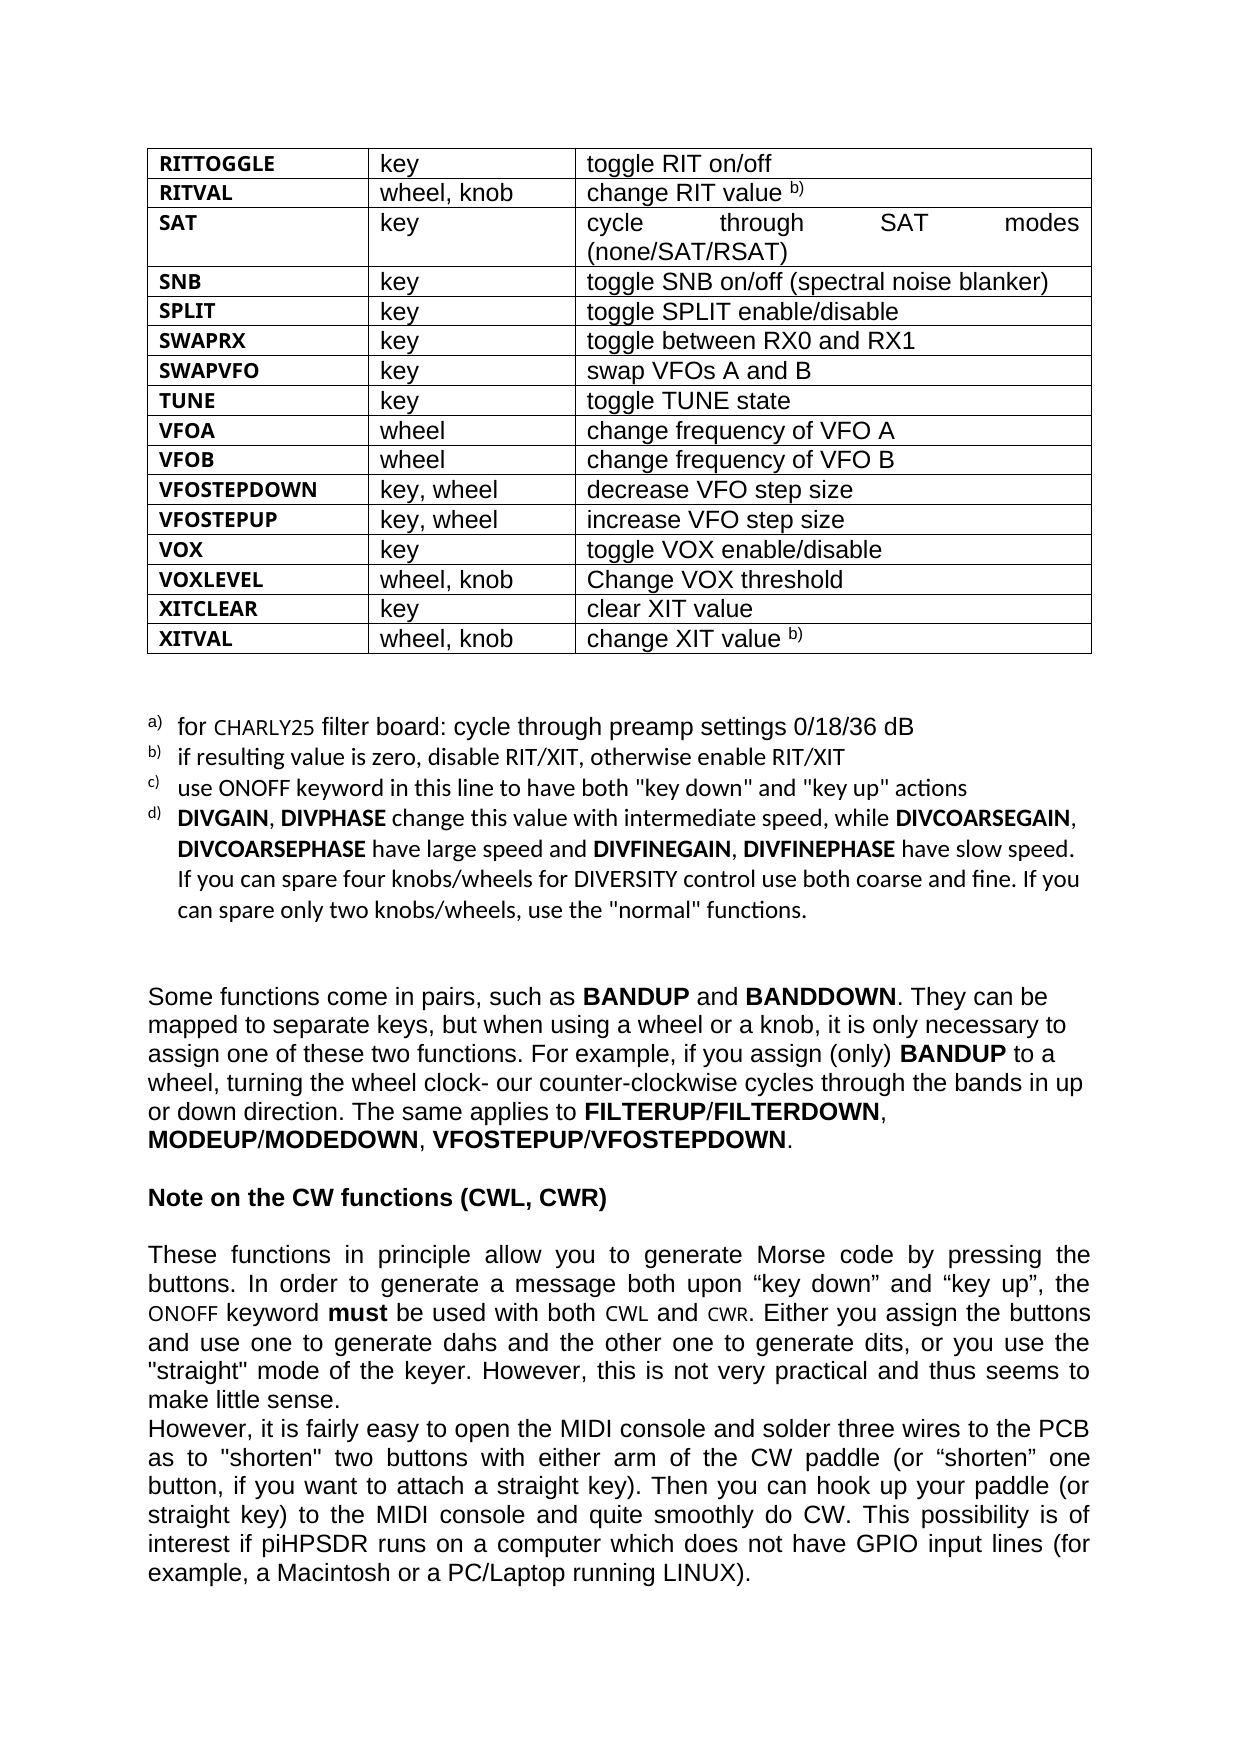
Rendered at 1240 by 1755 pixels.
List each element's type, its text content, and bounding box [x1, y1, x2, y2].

table_cell swap VFOs A and B [576, 356, 1091, 385]
table_cell key [369, 297, 575, 325]
table_cell SNB [148, 267, 368, 296]
table_cell wheel, knob [369, 565, 575, 593]
text Some functions come in pairs, such as BANDUP and BANDDOWN. They can be mapped to separate keys, but when using a wheel or a knob, it is only necessary to assign one of these two functions. For example, if you assign (only) BANDUP to a wheel, turning the wheel clock- our counter-clockwise cycles through the bands in up or down direction. The same applies to FILTERUP/FILTERDOWN, MODEUP/MODEDOWN, VFOSTEPUP/VFOSTEPDOWN. [148, 982, 1092, 1154]
table_cell change frequency of VFO B [576, 446, 1091, 474]
table_cell toggle SPLIT enable/disable [576, 297, 1091, 325]
table_cell wheel, knob [369, 179, 575, 207]
table_cell VOXLEVEL [148, 565, 368, 593]
table_cell change RIT value b) [576, 179, 1091, 207]
text d) DIVGAIN, DIVPHASE change this value with intermediate speed, while DIVCOARSEGAIN, DIVCOARSEPHASE have large speed and DIVFINEGAIN, DIVFINEPHASE have slow speed. If you can spare four knobs/wheels for DIVERSITY control use both coarse and fine. If you can spare only two knobs/wheels, use the "normal" functions. [148, 802, 1092, 924]
table_cell SWAPVFO [148, 356, 368, 385]
text a) for CHARLY25 filter board: cycle through preamp settings 0/18/36 dB [148, 712, 1092, 741]
table_cell increase VFO step size [576, 505, 1091, 534]
table_cell key [369, 326, 575, 355]
table_cell toggle RIT on/off [576, 149, 1091, 177]
table_cell toggle TUNE state [576, 386, 1091, 415]
table_cell toggle SNB on/off (spectral noise blanker) [576, 267, 1091, 296]
text However, it is fairly easy to open the MIDI console and solder three wires to the PCB as to "shorten" two buttons with either arm of the CW paddle (or “shorten” one button, if you want to attach a straight key). Then you can hook up your paddle (or straight key) to the MIDI console and quite smoothly do CW. This possibility is of interest if piHPSDR runs on a computer which does not have GPIO input lines (for example, a Macintosh or a PC/Laptop running LINUX). [148, 1414, 1092, 1586]
table_cell SAT [148, 208, 368, 266]
table_cell key [369, 386, 575, 415]
table_cell VFOA [148, 416, 368, 444]
text These functions in principle allow you to generate Morse code by pressing the buttons. In order to generate a message both upon “key down” and “key up”, the ONOFF keyword must be used with both CWL and CWR. Either you assign the buttons and use one to generate dahs and the other one to generate dits, or you use the "straight" mode of the keyer. However, this is not very practical and thus seems to make little sense. [148, 1241, 1092, 1414]
table_cell clear XIT value [576, 595, 1091, 623]
table_cell key [369, 208, 575, 266]
table_cell toggle VOX enable/disable [576, 535, 1091, 564]
table_cell SPLIT [148, 297, 368, 325]
text b) if resulting value is zero, disable RIT/XIT, otherwise enable RIT/XIT [148, 741, 1092, 772]
table_cell wheel, knob [369, 624, 575, 653]
table_cell RITTOGGLE [148, 149, 368, 177]
table_cell toggle between RX0 and RX1 [576, 326, 1091, 355]
table_cell VOX [148, 535, 368, 564]
table_cell XITCLEAR [148, 595, 368, 623]
text c) use ONOFF keyword in this line to have both "key down" and "key up" actions [148, 772, 1092, 802]
table_cell wheel [369, 446, 575, 474]
table_cell TUNE [148, 386, 368, 415]
table_cell key [369, 149, 575, 177]
table_cell key [369, 267, 575, 296]
table_cell wheel [369, 416, 575, 444]
table_cell XITVAL [148, 624, 368, 653]
table_cell decrease VFO step size [576, 475, 1091, 504]
table_cell VFOSTEPUP [148, 505, 368, 534]
table_cell cycle through SAT modes (none/SAT/RSAT) [576, 208, 1091, 266]
table_cell change frequency of VFO A [576, 416, 1091, 444]
table_cell change XIT value b) [576, 624, 1091, 653]
table_cell key [369, 535, 575, 564]
table_cell RITVAL [148, 179, 368, 207]
table_cell key [369, 595, 575, 623]
table_cell Change VOX threshold [576, 565, 1091, 593]
text Note on the CW functions (CWL, CWR) [148, 1183, 1092, 1212]
table_cell SWAPRX [148, 326, 368, 355]
table_cell VFOSTEPDOWN [148, 475, 368, 504]
table_cell key [369, 356, 575, 385]
table_cell key, wheel [369, 475, 575, 504]
table_cell VFOB [148, 446, 368, 474]
table_cell key, wheel [369, 505, 575, 534]
